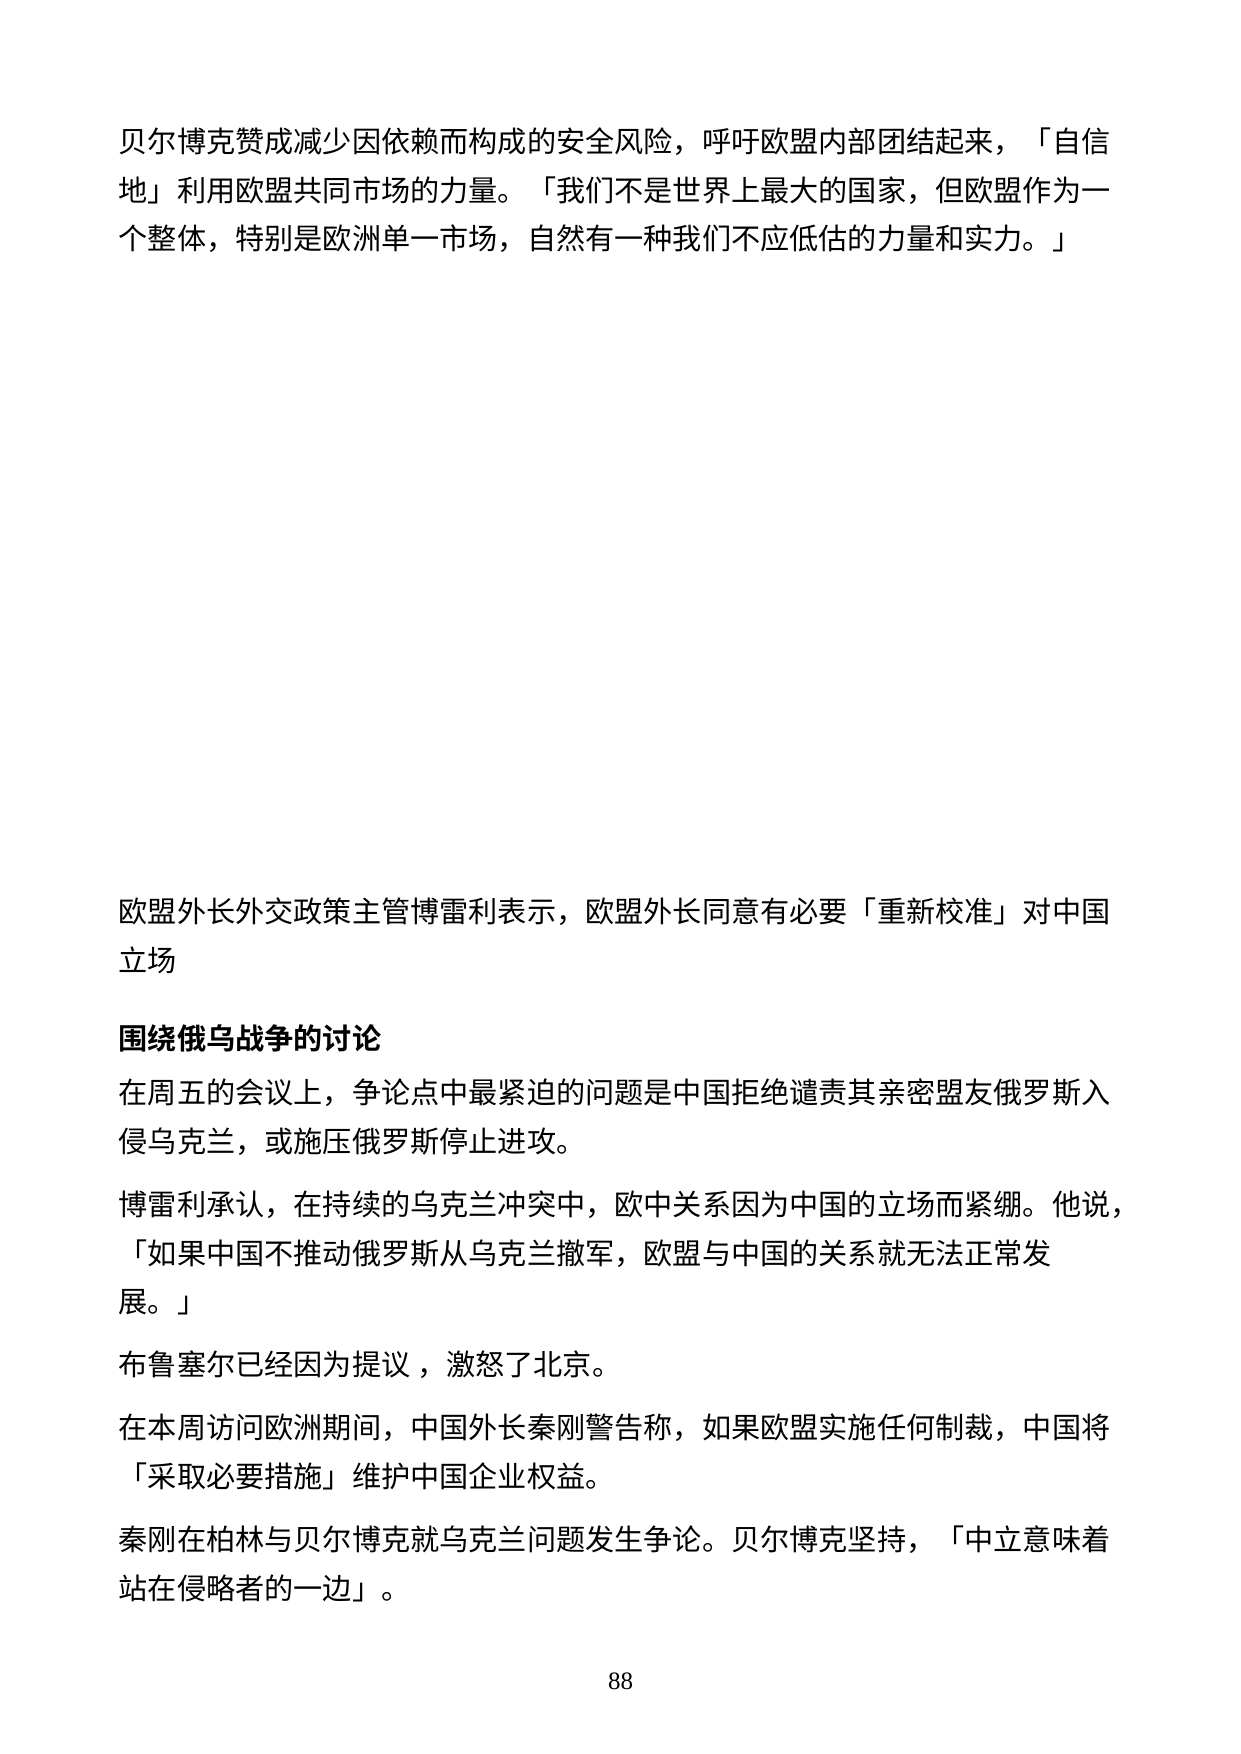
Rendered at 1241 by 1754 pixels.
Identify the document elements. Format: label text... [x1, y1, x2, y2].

text 秦刚在柏林与贝尔博克就乌克兰问题发生争论。贝尔博克坚持，「中立意味着站在侵略者的一边」。 [118, 1517, 1122, 1607]
text 在本周访问欧洲期间，中国外长秦刚警告称，如果欧盟实施任何制裁，中国将「采取必要措施」维护中国企业权益。 [118, 1405, 1122, 1496]
text 贝尔博克赞成减少因依赖而构成的安全风险，呼吁欧盟内部团结起来，「自信地」利用欧盟共同市场的力量。「我们不是世界上最大的国家，但欧盟作为一个整体，特别是欧洲单一市场，自然有一种我们不应低估的力量和实力。」 [118, 118, 1122, 258]
text 布鲁塞尔已经因为提议 ，激怒了北京。 [118, 1342, 1122, 1384]
text 在周五的会议上，争论点中最紧迫的问题是中国拒绝谴责其亲密盟友俄罗斯入侵乌克兰，或施压俄罗斯停止进攻。 [118, 1070, 1122, 1161]
subtitle 围绕俄乌战争的讨论 [118, 1015, 1122, 1057]
text 博雷利承认，在持续的乌克兰冲突中，欧中关系因为中国的立场而紧绷。他说，「如果中国不推动俄罗斯从乌克兰撤军，欧盟与中国的关系就无法正常发展。」 [118, 1182, 1122, 1321]
text 欧盟外长外交政策主管博雷利表示，欧盟外长同意有必要「重新校准」对中国立场 [118, 889, 1122, 980]
